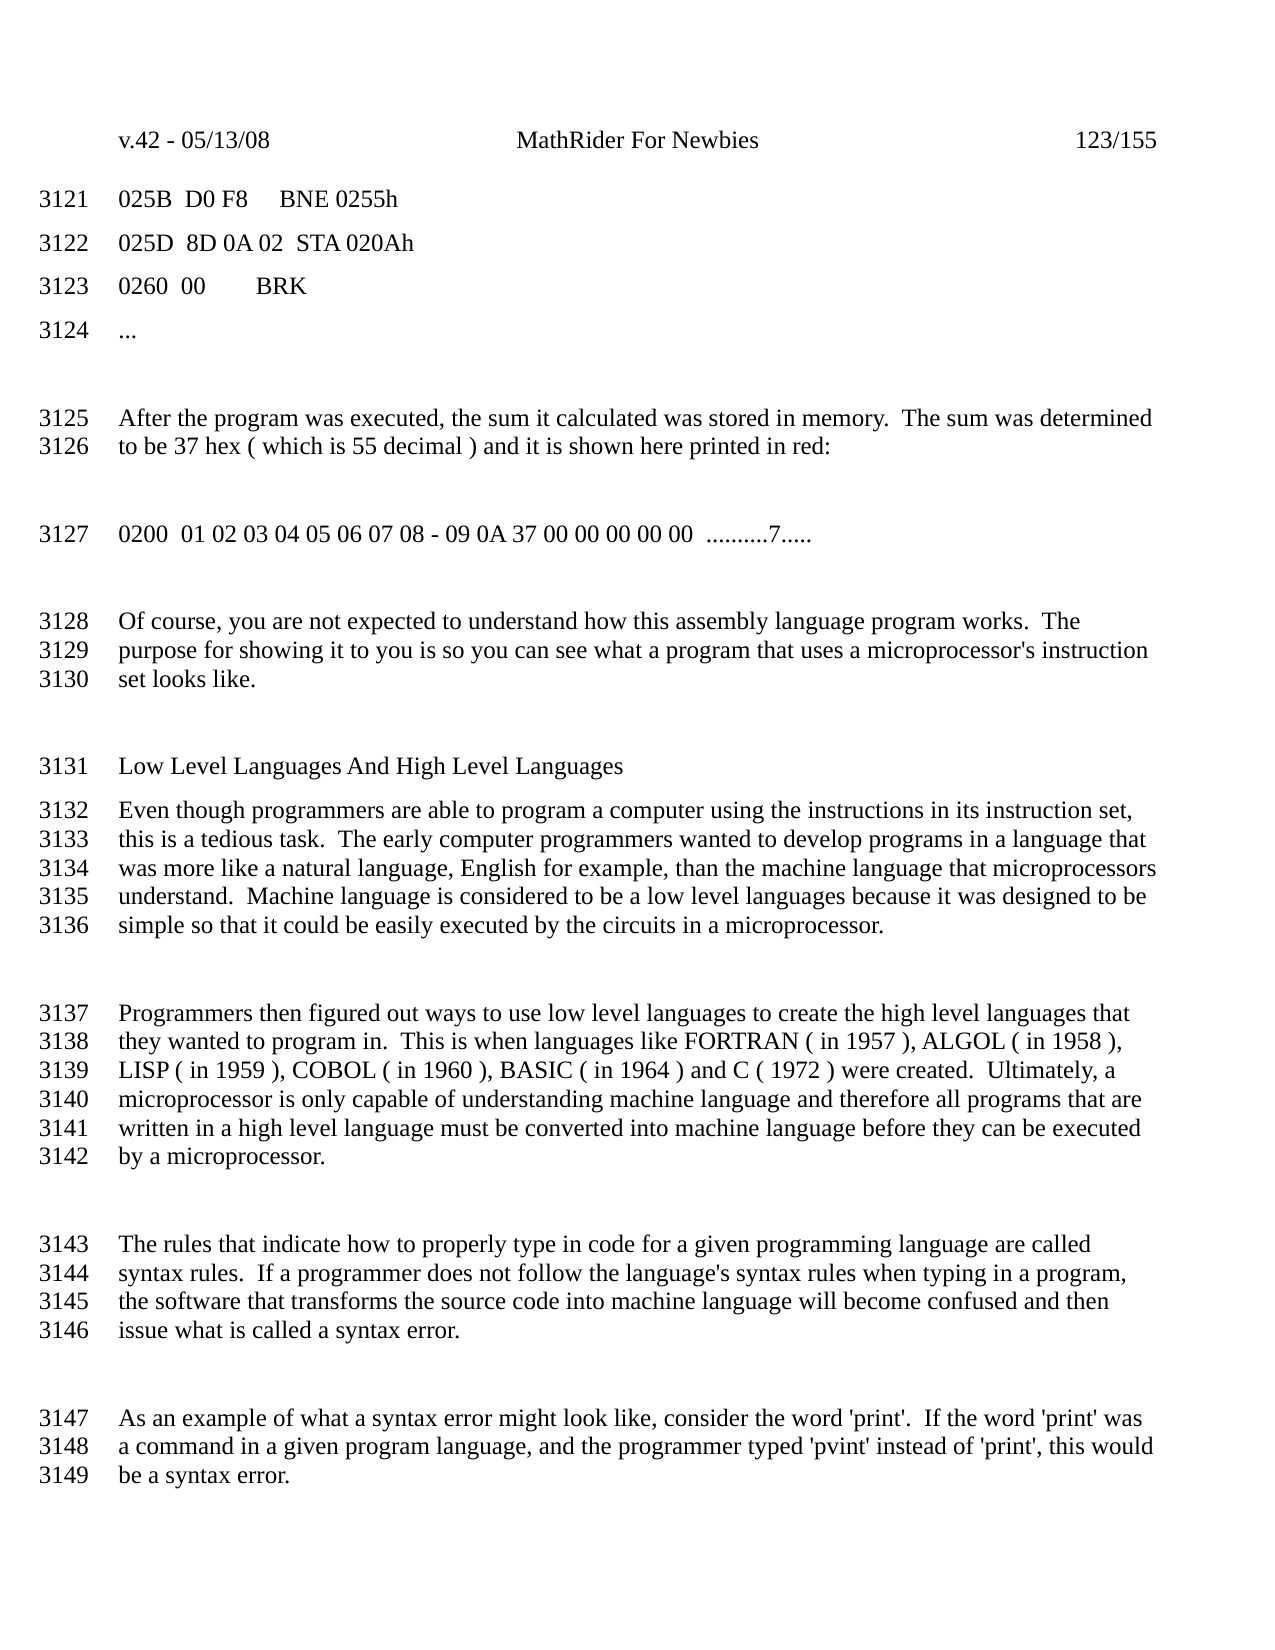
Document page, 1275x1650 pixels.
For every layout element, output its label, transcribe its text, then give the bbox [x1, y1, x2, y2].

text Even though programmers are able to program a computer using the instructions in its instruction set, this is a tedious task. The early computer programmers wanted to develop programs in a language that was more like a natural language, English for example, than the machine language that microprocessors understand. Machine language is considered to be a low level languages because it was designed to be simple so that it could be easily executed by the circuits in a microprocessor. [118, 795, 1157, 939]
text Of course, you are not expected to understand how this assembly language program works. The purpose for showing it to you is so you can see what a program that uses a microprocessor's instruction set looks like. [118, 606, 1157, 693]
text Low Level Languages And High Level Languages [118, 751, 1157, 780]
text As an example of what a syntax error might look like, consider the word 'print'. If the word 'print' was a command in a given program language, and the programmer typed 'pvint' instead of 'print', this would be a syntax error. [118, 1403, 1157, 1489]
text The rules that indicate how to properly type in code for a given programming language are called syntax rules. If a programmer does not follow the language's syntax rules when typing in a program, the software that transforms the source code into machine language will become confused and then issue what is called a syntax error. [118, 1229, 1157, 1344]
text 0200 01 02 03 04 05 06 07 08 - 09 0A 37 00 00 00 00 00 ..........7..... [118, 519, 1157, 548]
text 0260 00 BRK [118, 271, 1157, 300]
text After the program was executed, the sum it calculated was stored in memory. The sum was determined to be 37 hex ( which is 55 decimal ) and it is shown here printed in red: [118, 403, 1157, 460]
text Programmers then figured out ways to use low level languages to create the high level languages that they wanted to program in. This is when languages like FORTRAN ( in 1957 ), ALGOL ( in 1958 ), LISP ( in 1959 ), COBOL ( in 1960 ), BASIC ( in 1964 ) and C ( 1972 ) were created. Ultimately, a microprocessor is only capable of understanding machine language and therefore all programs that are written in a high level language must be converted into machine language before they can be executed by a microprocessor. [118, 998, 1157, 1170]
text ... [118, 315, 1157, 344]
text 025B D0 F8 BNE 0255h [118, 184, 1157, 213]
text 025D 8D 0A 02 STA 020Ah [118, 228, 1157, 256]
